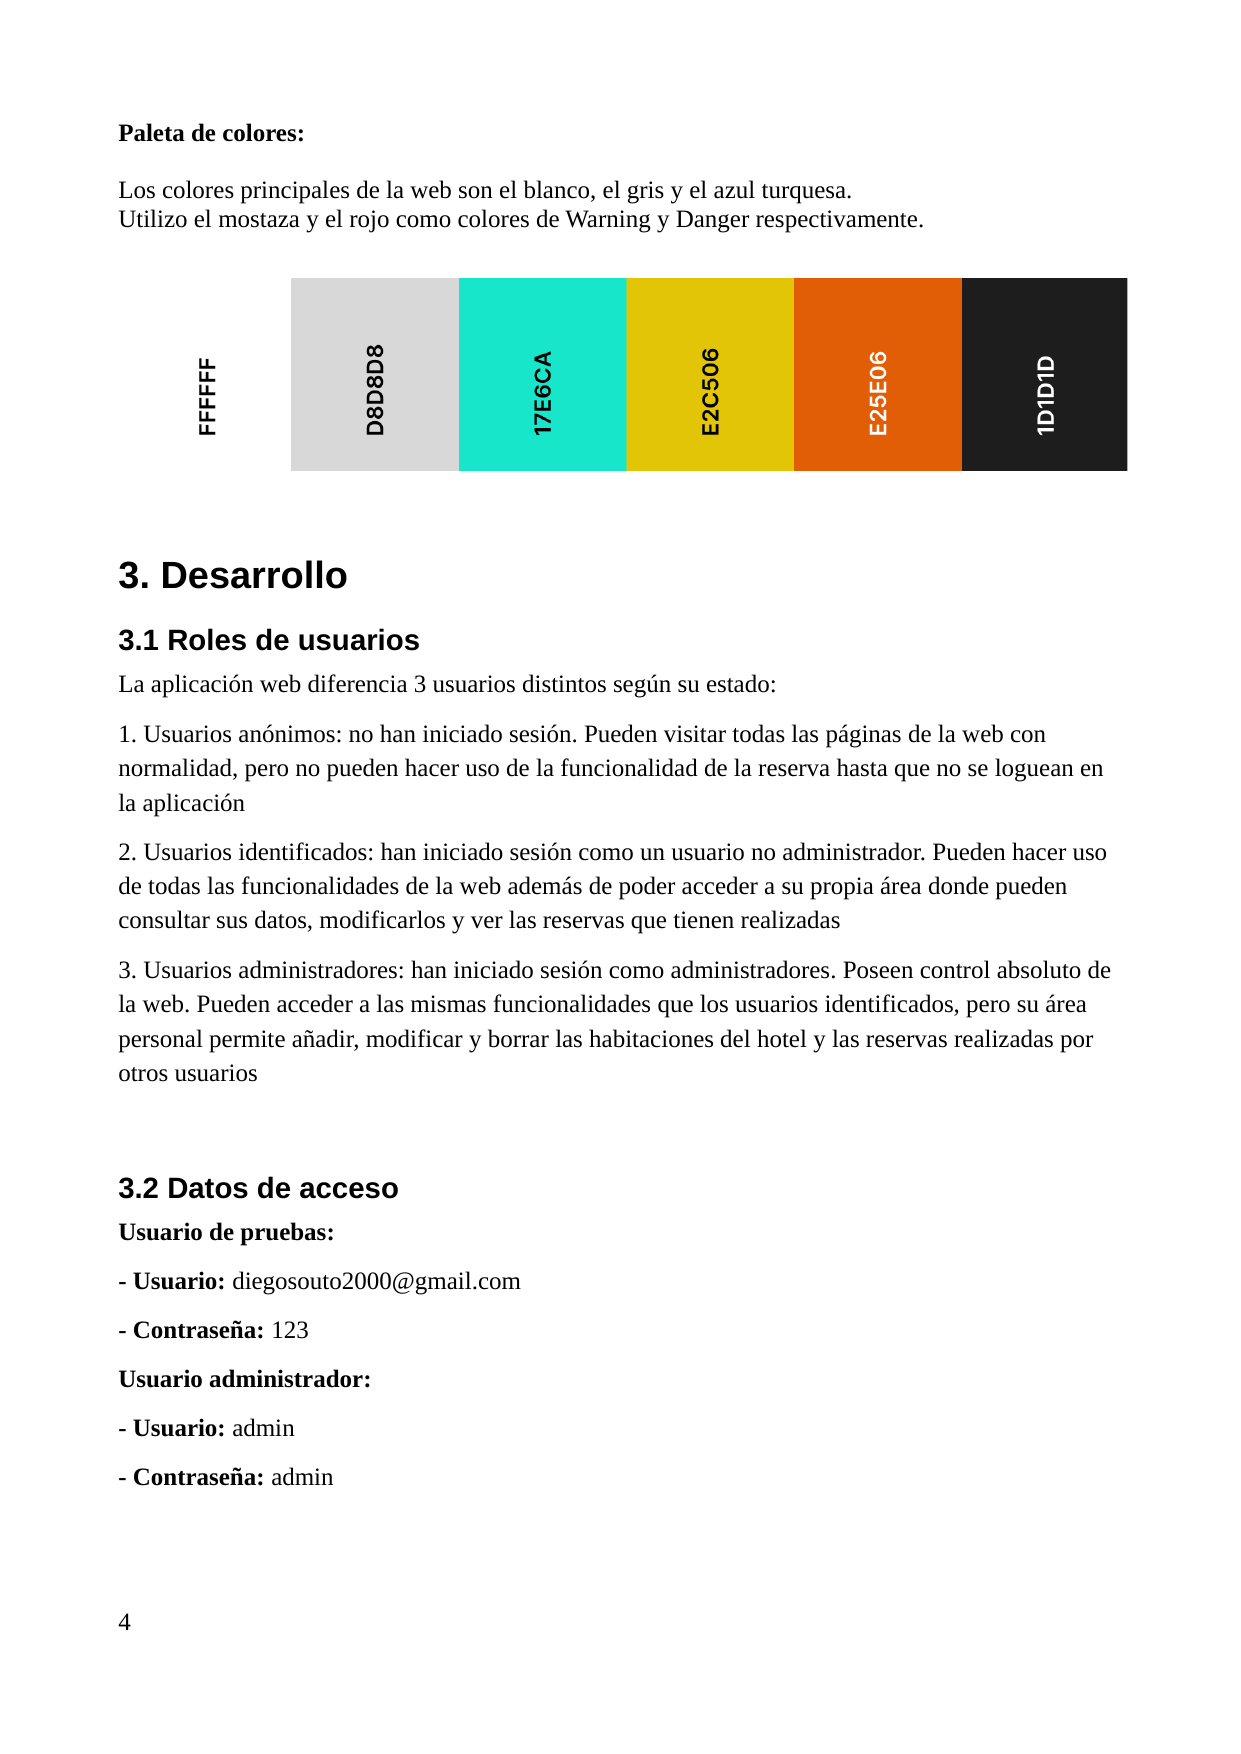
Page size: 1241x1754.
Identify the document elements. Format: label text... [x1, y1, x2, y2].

picture [123, 427, 1128, 471]
text - Usuario: admin [118, 1413, 1122, 1442]
subtitle 3. Desarrollo [118, 553, 1122, 596]
text Paleta de colores: [118, 118, 1122, 147]
text Usuario administrador: [118, 1364, 1122, 1393]
text 2. Usuarios identificados: han iniciado sesión como un usuario no administrador. Pueden hacer uso de todas las funcionalidades de la web además de poder acceder a su propia área donde pueden consultar sus datos, modificarlos y ver las reservas que tienen realizadas [118, 837, 1122, 934]
text - Contraseña: admin [118, 1462, 1122, 1491]
text 3. Usuarios administradores: han iniciado sesión como administradores. Poseen control absoluto de la web. Pueden acceder a las mismas funcionalidades que los usuarios identificados, pero su área personal permite añadir, modificar y borrar las habitaciones del hotel y las reservas realizadas por otros usuarios [118, 955, 1122, 1087]
subtitle 3.1 Roles de usuarios [118, 623, 1122, 657]
text Utilizo el mostaza y el rojo como colores de Warning y Danger respectivamente. [118, 204, 1122, 233]
text Usuario de pruebas: [118, 1217, 1122, 1246]
text La aplicación web diferencia 3 usuarios distintos según su estado: [118, 669, 1122, 698]
text - Contraseña: 123 [118, 1315, 1122, 1344]
subtitle 3.2 Datos de acceso [118, 1171, 1122, 1204]
text - Usuario: diegosouto2000@gmail.com [118, 1266, 1122, 1295]
text Los colores principales de la web son el blanco, el gris y el azul turquesa. [118, 176, 1122, 204]
text 1. Usuarios anónimos: no han iniciado sesión. Pueden visitar todas las páginas de la web con normalidad, pero no pueden hacer uso de la funcionalidad de la reserva hasta que no se loguean en la aplicación [118, 719, 1122, 816]
